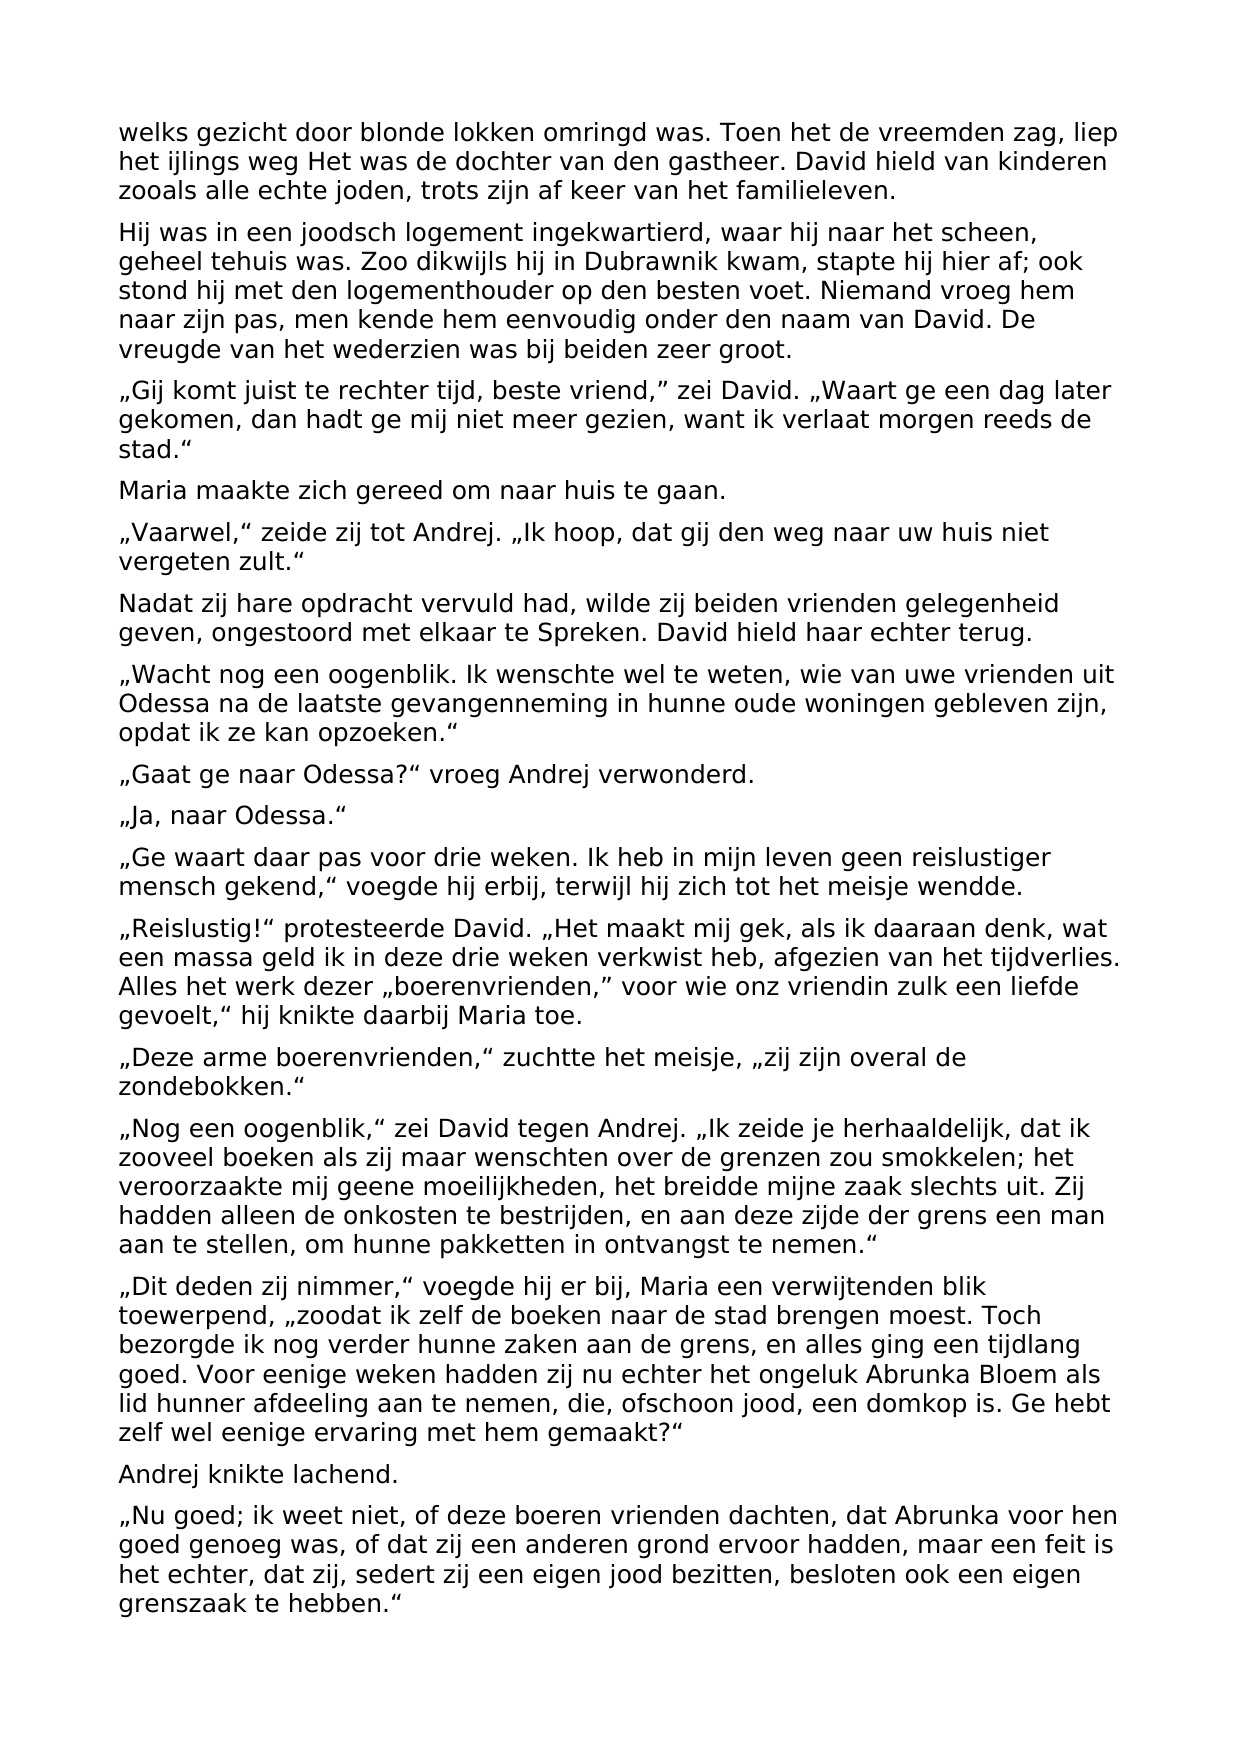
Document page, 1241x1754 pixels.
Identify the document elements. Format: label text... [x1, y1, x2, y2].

text Nadat zij hare opdracht vervuld had, wilde zij beiden vrienden gelegenheid geven, ongestoord met elkaar te Spreken. David hield haar echter terug. [118, 589, 1122, 647]
text Hij was in een joodsch logement ingekwartierd, waar hij naar het scheen, geheel tehuis was. Zoo dikwijls hij in Dubrawnik kwam, stapte hij hier af; ook stond hij met den logementhouder op den besten voet. Niemand vroeg hem naar zijn pas, men kende hem eenvoudig onder den naam van David. De vreugde van het wederzien was bij beiden zeer groot. [118, 218, 1122, 364]
text „Gaat ge naar Odessa?“ vroeg Andrej verwonderd. [118, 760, 1122, 789]
text „Ja, naar Odessa.“ [118, 801, 1122, 831]
text „Wacht nog een oogenblik. Ik wenschte wel te weten, wie van uwe vrienden uit Odessa na de laatste gevangenneming in hunne oude woningen gebleven zijn, opdat ik ze kan opzoeken.“ [118, 660, 1122, 747]
text Maria maakte zich gereed om naar huis te gaan. [118, 476, 1122, 506]
text „Nu goed; ik weet niet, of deze boeren vrienden dachten, dat Abrunka voor hen goed genoeg was, of dat zij een anderen grond ervoor hadden, maar een feit is het echter, dat zij, sedert zij een eigen jood bezitten, besloten ook een eigen grenszaak te hebben.“ [118, 1501, 1122, 1618]
text „Dit deden zij nimmer,“ voegde hij er bij, Maria een verwijtenden blik toewerpend, „zoodat ik zelf de boeken naar de stad brengen moest. Toch bezorgde ik nog verder hunne zaken aan de grens, en alles ging een tijdlang goed. Voor eenige weken hadden zij nu echter het ongeluk Abrunka Bloem als lid hunner afdeeling aan te nemen, die, ofschoon jood, een domkop is. Ge hebt zelf wel eenige ervaring met hem gemaakt?“ [118, 1272, 1122, 1447]
text „Deze arme boerenvrienden,“ zuchtte het meisje, „zij zijn overal de zondebokken.“ [118, 1043, 1122, 1101]
text „Nog een oogenblik,“ zei David tegen Andrej. „Ik zeide je herhaaldelijk, dat ik zooveel boeken als zij maar wenschten over de grenzen zou smokkelen; het veroorzaakte mij geene moeilijkheden, het breidde mijne zaak slechts uit. Zij hadden alleen de onkosten te bestrijden, en aan deze zijde der grens een man aan te stellen, om hunne pakketten in ontvangst te nemen.“ [118, 1114, 1122, 1260]
text Andrej knikte lachend. [118, 1460, 1122, 1489]
text welks gezicht door blonde lokken omringd was. Toen het de vreemden zag, liep het ijlings weg Het was de dochter van den gastheer. David hield van kinderen zooals alle echte joden, trots zijn af keer van het familieleven. [118, 118, 1122, 206]
text „Vaarwel,“ zeide zij tot Andrej. „Ik hoop, dat gij den weg naar uw huis niet vergeten zult.“ [118, 518, 1122, 576]
text „Ge waart daar pas voor drie weken. Ik heb in mijn leven geen reislustiger mensch gekend,“ voegde hij erbij, terwijl hij zich tot het meisje wendde. [118, 843, 1122, 901]
text „Reislustig!“ protesteerde David. „Het maakt mij gek, als ik daaraan denk, wat een massa geld ik in deze drie weken verkwist heb, afgezien van het tijdverlies. Alles het werk dezer „boerenvrienden,” voor wie onz vriendin zulk een liefde gevoelt,“ hij knikte daarbij Maria toe. [118, 914, 1122, 1031]
text „Gij komt juist te rechter tijd, beste vriend,” zei David. „Waart ge een dag later gekomen, dan hadt ge mij niet meer gezien, want ik verlaat morgen reeds de stad.“ [118, 376, 1122, 464]
